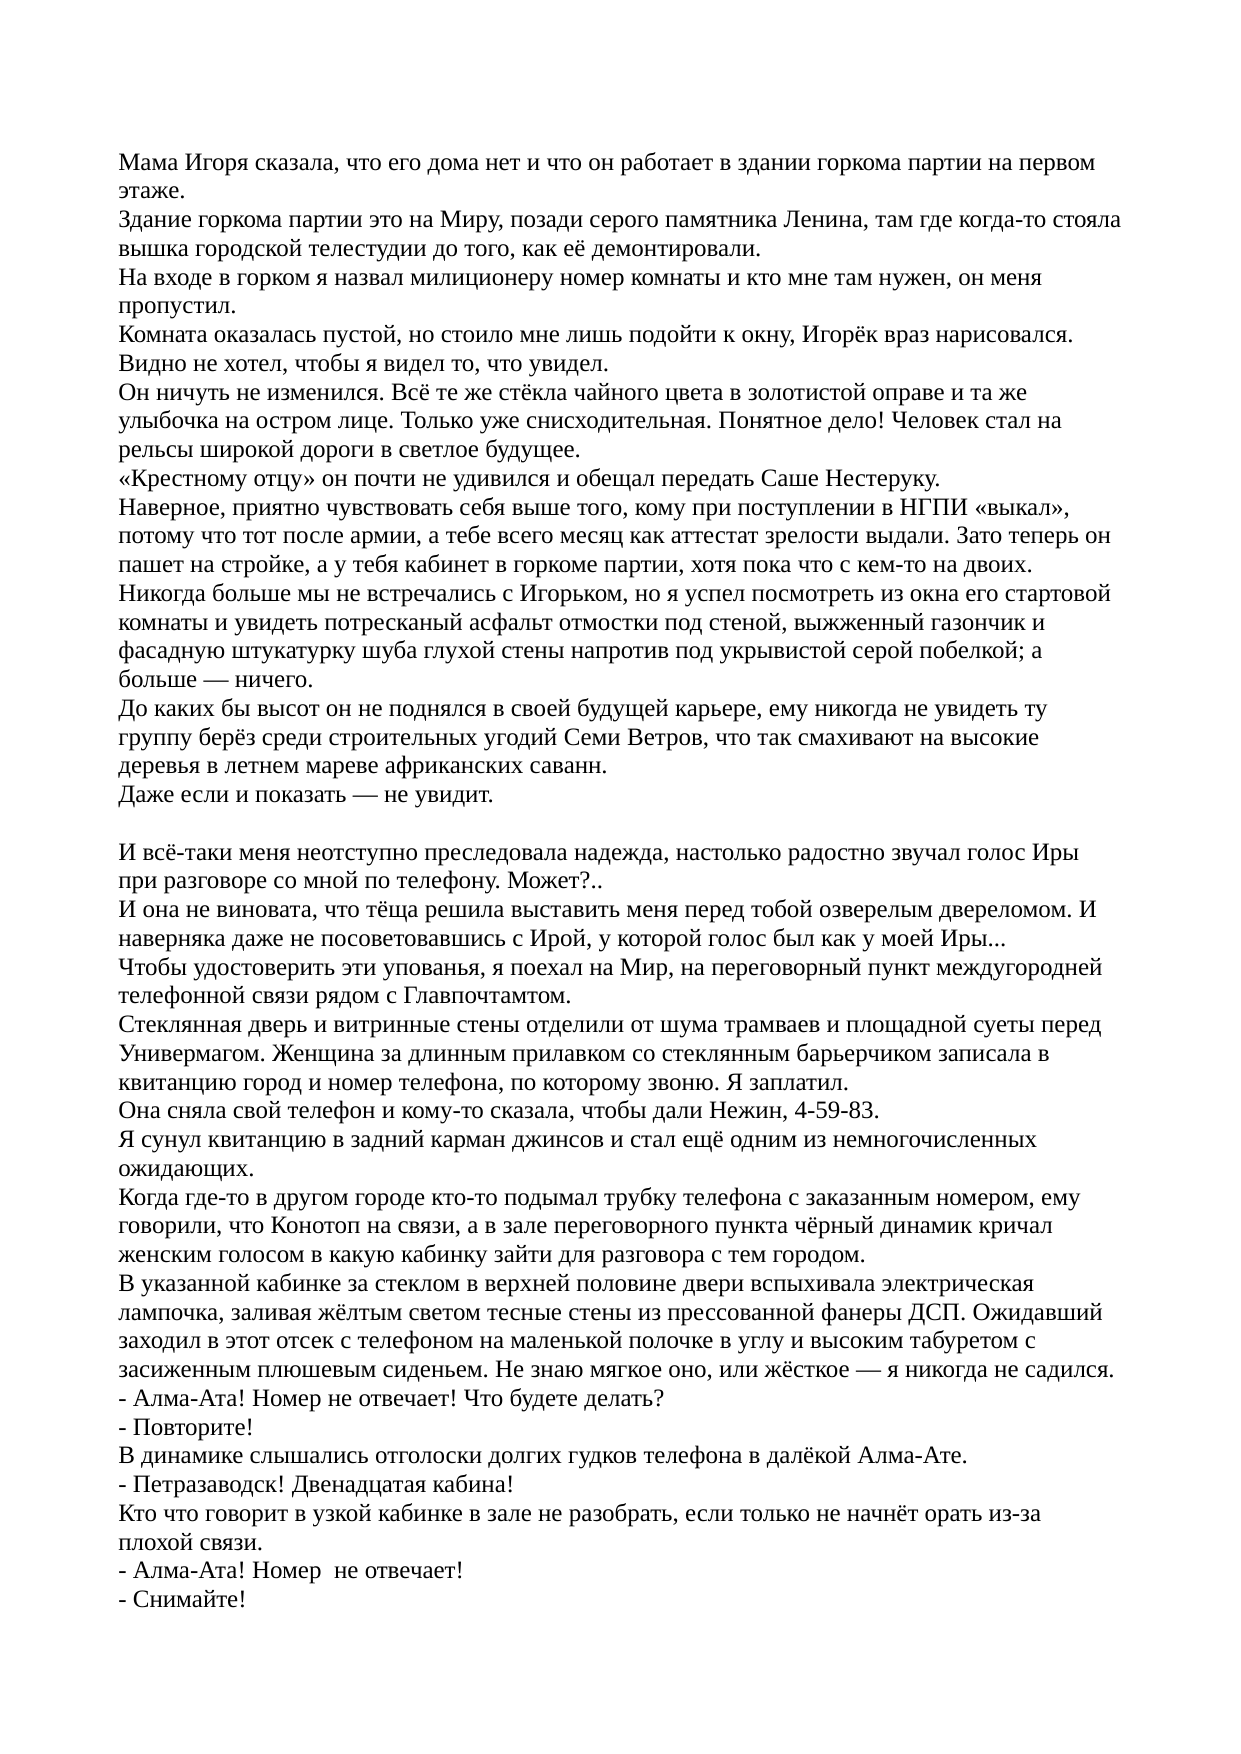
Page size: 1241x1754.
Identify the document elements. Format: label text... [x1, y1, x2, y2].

text Чтобы удостоверить эти упованья, я поехал на Мир, на переговорный пункт междугородней телефонной связи рядом с Главпочтамтом. [118, 952, 1122, 1009]
text Никогда больше мы не встречались с Игорьком, но я успел посмотреть из окна его стартовой комнаты и увидеть потресканый асфальт отмостки под стеной, выжженный газончик и фасадную штукатурку шуба глухой стены напротив под укрывистой серой побелкой; а больше — ничего. [118, 578, 1122, 693]
text - Алма-Ата! Номер не отвечает! Что будете делать? [118, 1383, 1122, 1412]
text И всё-таки меня неотступно преследовала надежда, настолько радостно звучал голос Иры при разговоре со мной по телефону. Может?.. [118, 837, 1122, 894]
text Она сняла свой телефон и кому-то сказала, чтобы дали Нежин, 4-59-83. [118, 1096, 1122, 1124]
text В указанной кабинке за стеклом в верхней половине двери вспыхивала электрическая лампочка, заливая жёлтым светом тесные стены из прессованной фанеры ДСП. Ожидавший заходил в этот отсек с телефоном на маленькой полочке в углу и высоким табуретом с засиженным плюшевым сиденьем. Не знаю мягкое оно, или жёсткое — я никогда не садился. [118, 1268, 1122, 1383]
text Когда где-то в другом городе кто-то подымал трубку телефона с заказанным номером, ему говорили, что Конотоп на связи, а в зале переговорного пункта чёрный динамик кричал женским голосом в какую кабинку зайти для разговора с тем городом. [118, 1182, 1122, 1268]
text Он ничуть не изменился. Всё те же стёкла чайного цвета в золотистой оправе и та же улыбочка на остром лице. Только уже снисходительная. Понятное дело! Человек стал на рельсы широкой дороги в светлое будущее. [118, 377, 1122, 463]
text В динамике слышались отголоски долгих гудков телефона в далёкой Алма-Ате. [118, 1441, 1122, 1469]
text Стеклянная дверь и витринные стены отделили от шума трамваев и площадной суеты перед Универмагом. Женщина за длинным прилавком со стеклянным барьерчиком записала в квитанцию город и номер телефона, по которому звоню. Я заплатил. [118, 1009, 1122, 1096]
text До каких бы высот он не поднялся в своей будущей карьере, ему никогда не увидеть ту группу берёз среди строительных угодий Семи Ветров, что так смахивают на высокие деревья в летнем мареве африканских саванн. [118, 693, 1122, 779]
text «Крестному отцу» он почти не удивился и обещал передать Саше Нестеруку. [118, 463, 1122, 492]
text - Петразаводск! Двенадцатая кабина! [118, 1469, 1122, 1498]
text Кто что говорит в узкой кабинке в зале не разобрать, если только не начнёт орать из-за плохой связи. [118, 1498, 1122, 1556]
text Наверное, приятно чувствовать себя выше того, кому при поступлении в НГПИ «выкал», потому что тот после армии, а тебе всего месяц как аттестат зрелости выдали. Зато теперь он пашет на стройке, а у тебя кабинет в горкоме партии, хотя пока что с кем-то на двоих. [118, 492, 1122, 578]
text Даже если и показать — не увидит. [118, 779, 1122, 808]
text И она не виновата, что тёща решила выставить меня перед тобой озверелым двереломом. И наверняка даже не посоветовавшись с Ирой, у которой голос был как у моей Иры... [118, 894, 1122, 952]
text Здание горкома партии это на Миру, позади серого памятника Ленина, там где когда-то стояла вышка городской телестудии до того, как её демонтировали. [118, 204, 1122, 262]
text Комната оказалась пустой, но стоило мне лишь подойти к окну, Игорёк враз нарисовался. Видно не хотел, чтобы я видел то, что увидел. [118, 319, 1122, 377]
text На входе в горком я назвал милиционеру номер комнаты и кто мне там нужен, он меня пропустил. [118, 262, 1122, 319]
text Я сунул квитанцию в задний карман джинсов и стал ещё одним из немногочисленных ожидающих. [118, 1124, 1122, 1182]
text - Алма-Ата! Номер не отвечает! [118, 1556, 1122, 1584]
text Мама Игоря сказала, что его дома нет и что он работает в здании горкома партии на первом этаже. [118, 147, 1122, 204]
text - Снимайте! [118, 1584, 1122, 1613]
text - Повторите! [118, 1412, 1122, 1441]
